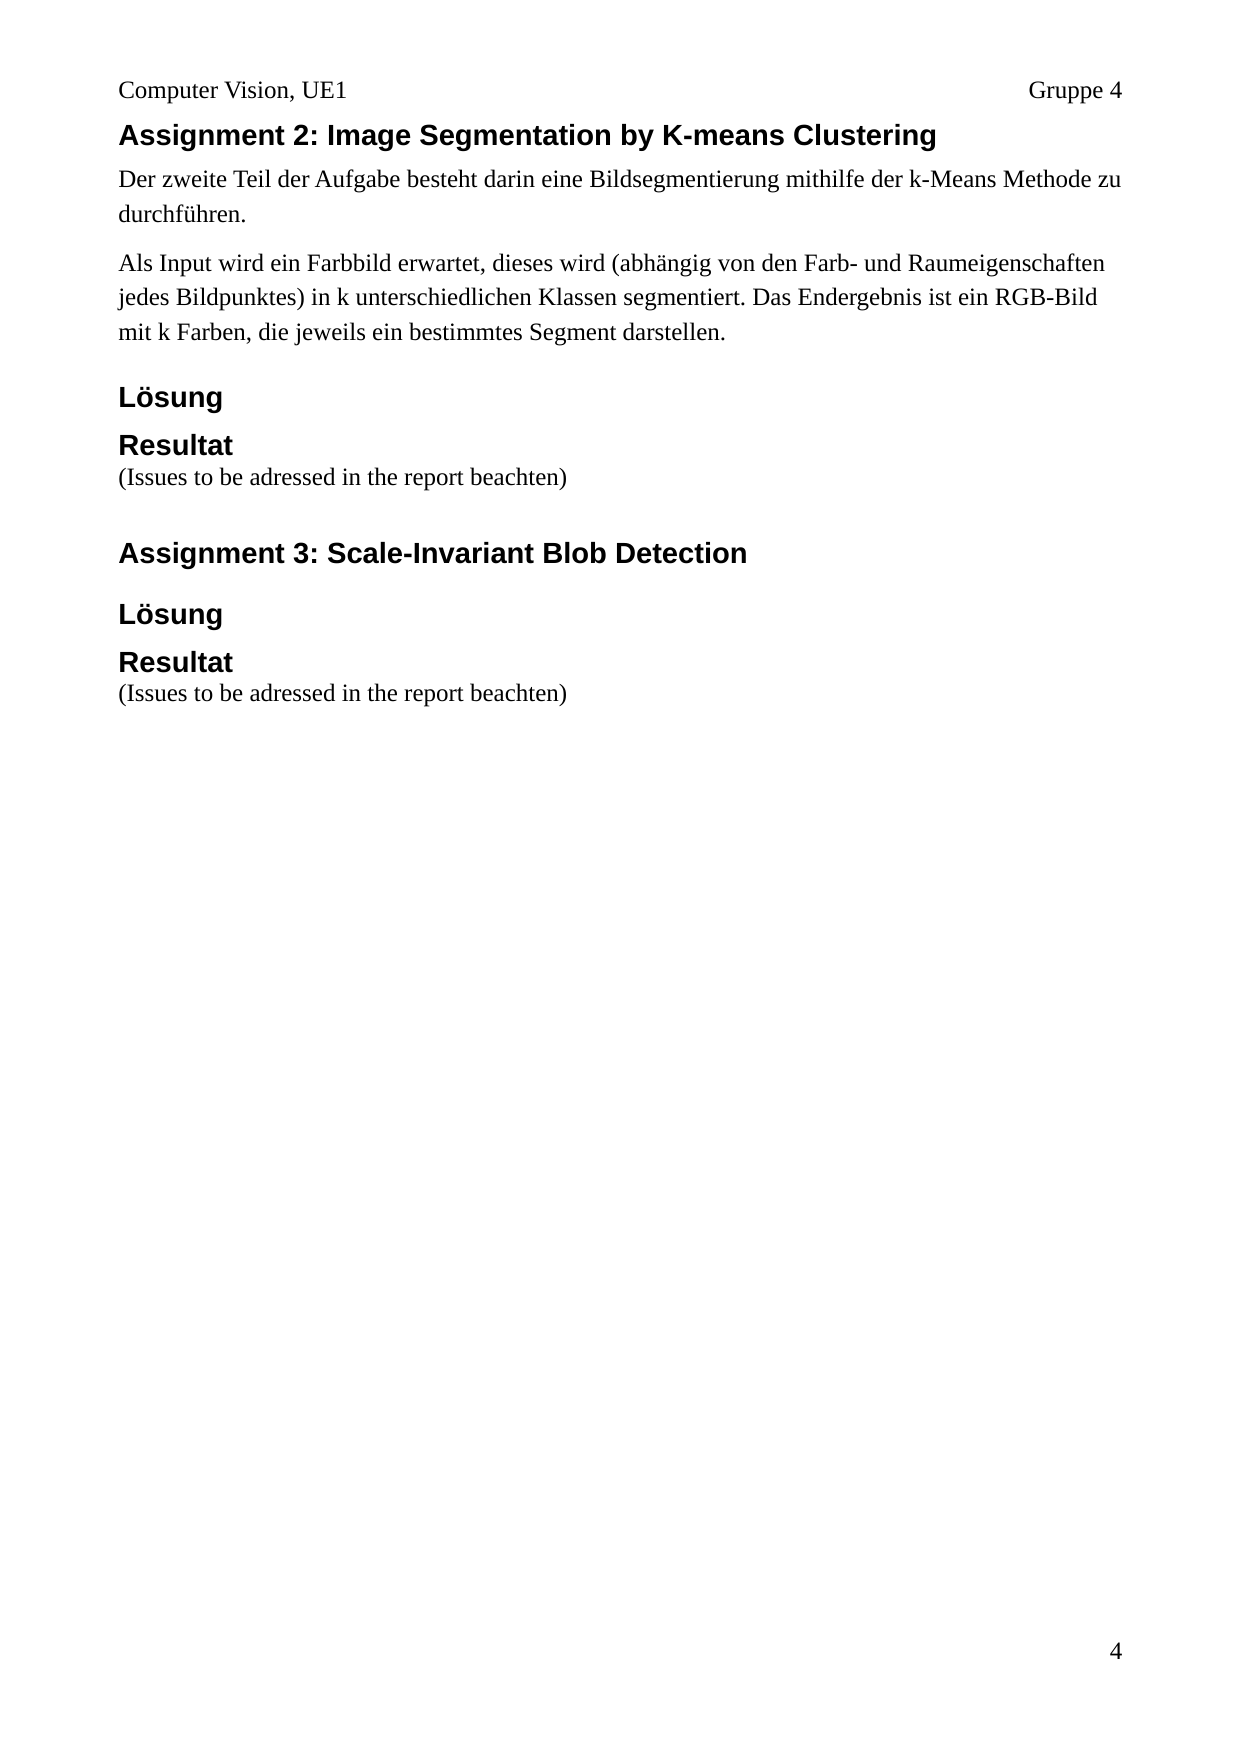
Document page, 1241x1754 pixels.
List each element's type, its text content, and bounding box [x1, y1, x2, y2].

text Als Input wird ein Farbbild erwartet, dieses wird (abhängig von den Farb- und Raumeigenschaften jedes Bildpunktes) in k unterschiedlichen Klassen segmentiert. Das Endergebnis ist ein RGB-Bild mit k Farben, die jeweils ein bestimmtes Segment darstellen. [118, 248, 1122, 345]
text Der zweite Teil der Aufgabe besteht darin eine Bildsegmentierung mithilfe der k-Means Methode zu durchführen. [118, 164, 1122, 227]
subtitle Lösung [118, 597, 1122, 630]
text (Issues to be adressed in the report beachten) [118, 462, 1122, 491]
subtitle Resultat [118, 428, 1122, 462]
text (Issues to be adressed in the report beachten) [118, 678, 1122, 707]
subtitle Lösung [118, 380, 1122, 414]
subtitle Resultat [118, 645, 1122, 678]
subtitle Assignment 2: Image Segmentation by K-means Clustering [118, 118, 1122, 152]
subtitle Assignment 3: Scale-Invariant Blob Detection [118, 536, 1122, 569]
